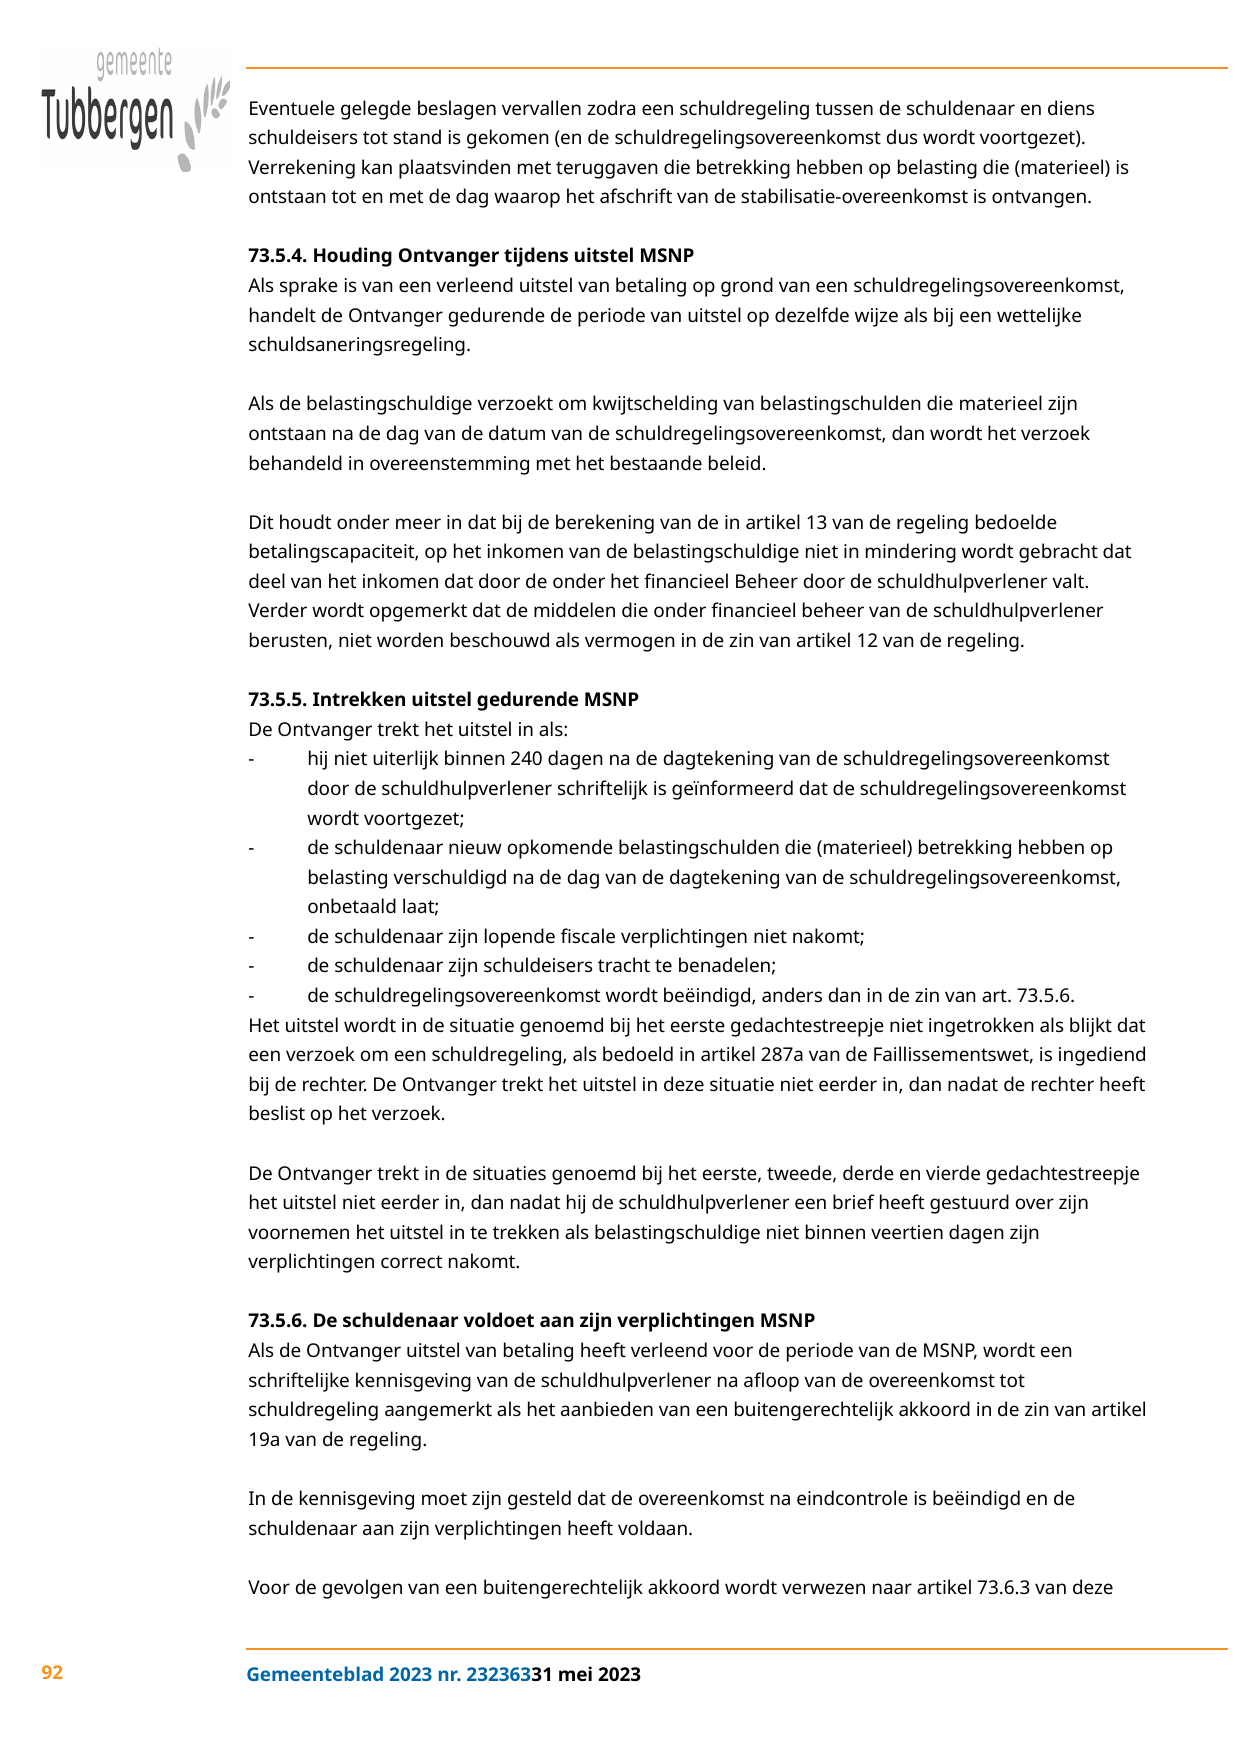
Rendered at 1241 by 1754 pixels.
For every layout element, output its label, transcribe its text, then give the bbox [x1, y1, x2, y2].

list de schuldenaar zijn lopende fiscale verplichtingen niet nakomt; [248, 923, 1152, 949]
text Voor de gevolgen van een buitengerechtelijk akkoord wordt verwezen naar artikel 73.6.3 van deze [248, 1574, 1152, 1600]
text Als de Ontvanger uitstel van betaling heeft verleend voor de periode van de MSNP, wordt een schriftelijke kennisgeving van de schuldhulpverlener na afloop van de overeenkomst tot schuldregeling aangemerkt als het aanbieden van een buitengerechtelijk akkoord in de zin van artikel 19a van de regeling. [248, 1337, 1152, 1452]
picture [41, 47, 231, 172]
text De Ontvanger trekt in de situaties genoemd bij het eerste, tweede, derde en vierde gedachtestreepje het uitstel niet eerder in, dan nadat hij de schuldhulpverlener een brief heeft gestuurd over zijn voornemen het uitstel in te trekken als belastingschuldige niet binnen veertien dagen zijn verplichtingen correct nakomt. [248, 1160, 1152, 1274]
text 73.5.4. Houding Ontvanger tijdens uitstel MSNP [248, 243, 1152, 268]
text Als de belastingschuldige verzoekt om kwijtschelding van belastingschulden die materieel zijn ontstaan na de dag van de datum van de schuldregelingsovereenkomst, dan wordt het verzoek behandeld in overeenstemming met het bestaande beleid. [248, 391, 1152, 476]
text Als sprake is van een verleend uitstel van betaling op grond van een schuldregelingsovereenkomst, handelt de Ontvanger gedurende de periode van uitstel op dezelfde wijze als bij een wettelijke schuldsaneringsregeling. [248, 272, 1152, 357]
text Dit houdt onder meer in dat bij de berekening van de in artikel 13 van de regeling bedoelde betalingscapaciteit, op het inkomen van de belastingschuldige niet in mindering wordt gebracht dat deel van het inkomen dat door de onder het financieel Beheer door de schuldhulpverlener valt. Verder wordt opgemerkt dat de middelen die onder financieel beheer van de schuldhulpverlener berusten, niet worden beschouwd als vermogen in de zin van artikel 12 van de regeling. [248, 509, 1152, 653]
text Eventuele gelegde beslagen vervallen zodra een schuldregeling tussen de schuldenaar en diens schuldeisers tot stand is gekomen (en de schuldregelingsovereenkomst dus wordt voortgezet). Verrekening kan plaatsvinden met teruggaven die betrekking hebben op belasting die (materieel) is ontstaan tot en met de dag waarop het afschrift van de stabilisatie-overeenkomst is ontvangen. [248, 95, 1152, 209]
text 73.5.6. De schuldenaar voldoet aan zijn verplichtingen MSNP [248, 1308, 1152, 1333]
text In de kennisgeving moet zijn gesteld dat de overeenkomst na eindcontrole is beëindigd en de schuldenaar aan zijn verplichtingen heeft voldaan. [248, 1485, 1152, 1541]
text De Ontvanger trekt het uitstel in als: [248, 716, 1152, 742]
list de schuldregelingsovereenkomst wordt beëindigd, anders dan in de zin van art. 73.5.6. [248, 982, 1152, 1008]
text Het uitstel wordt in de situatie genoemd bij het eerste gedachtestreepje niet ingetrokken als blijkt dat een verzoek om een schuldregeling, als bedoeld in artikel 287a van de Faillissementswet, is ingediend bij de rechter. De Ontvanger trekt het uitstel in deze situatie niet eerder in, dan nadat de rechter heeft beslist op het verzoek. [248, 1012, 1152, 1126]
list hij niet uiterlijk binnen 240 dagen na de dagtekening van de schuldregelingsovereenkomst door de schuldhulpverlener schriftelijk is geïnformeerd dat de schuldregelingsovereenkomst wordt voortgezet; [248, 746, 1152, 831]
list de schuldenaar zijn schuldeisers tracht te benadelen; [248, 953, 1152, 978]
text 73.5.5. Intrekken uitstel gedurende MSNP [248, 686, 1152, 712]
list de schuldenaar nieuw opkomende belastingschulden die (materieel) betrekking hebben op belasting verschuldigd na de dag van de dagtekening van de schuldregelingsovereenkomst, onbetaald laat; [248, 834, 1152, 919]
